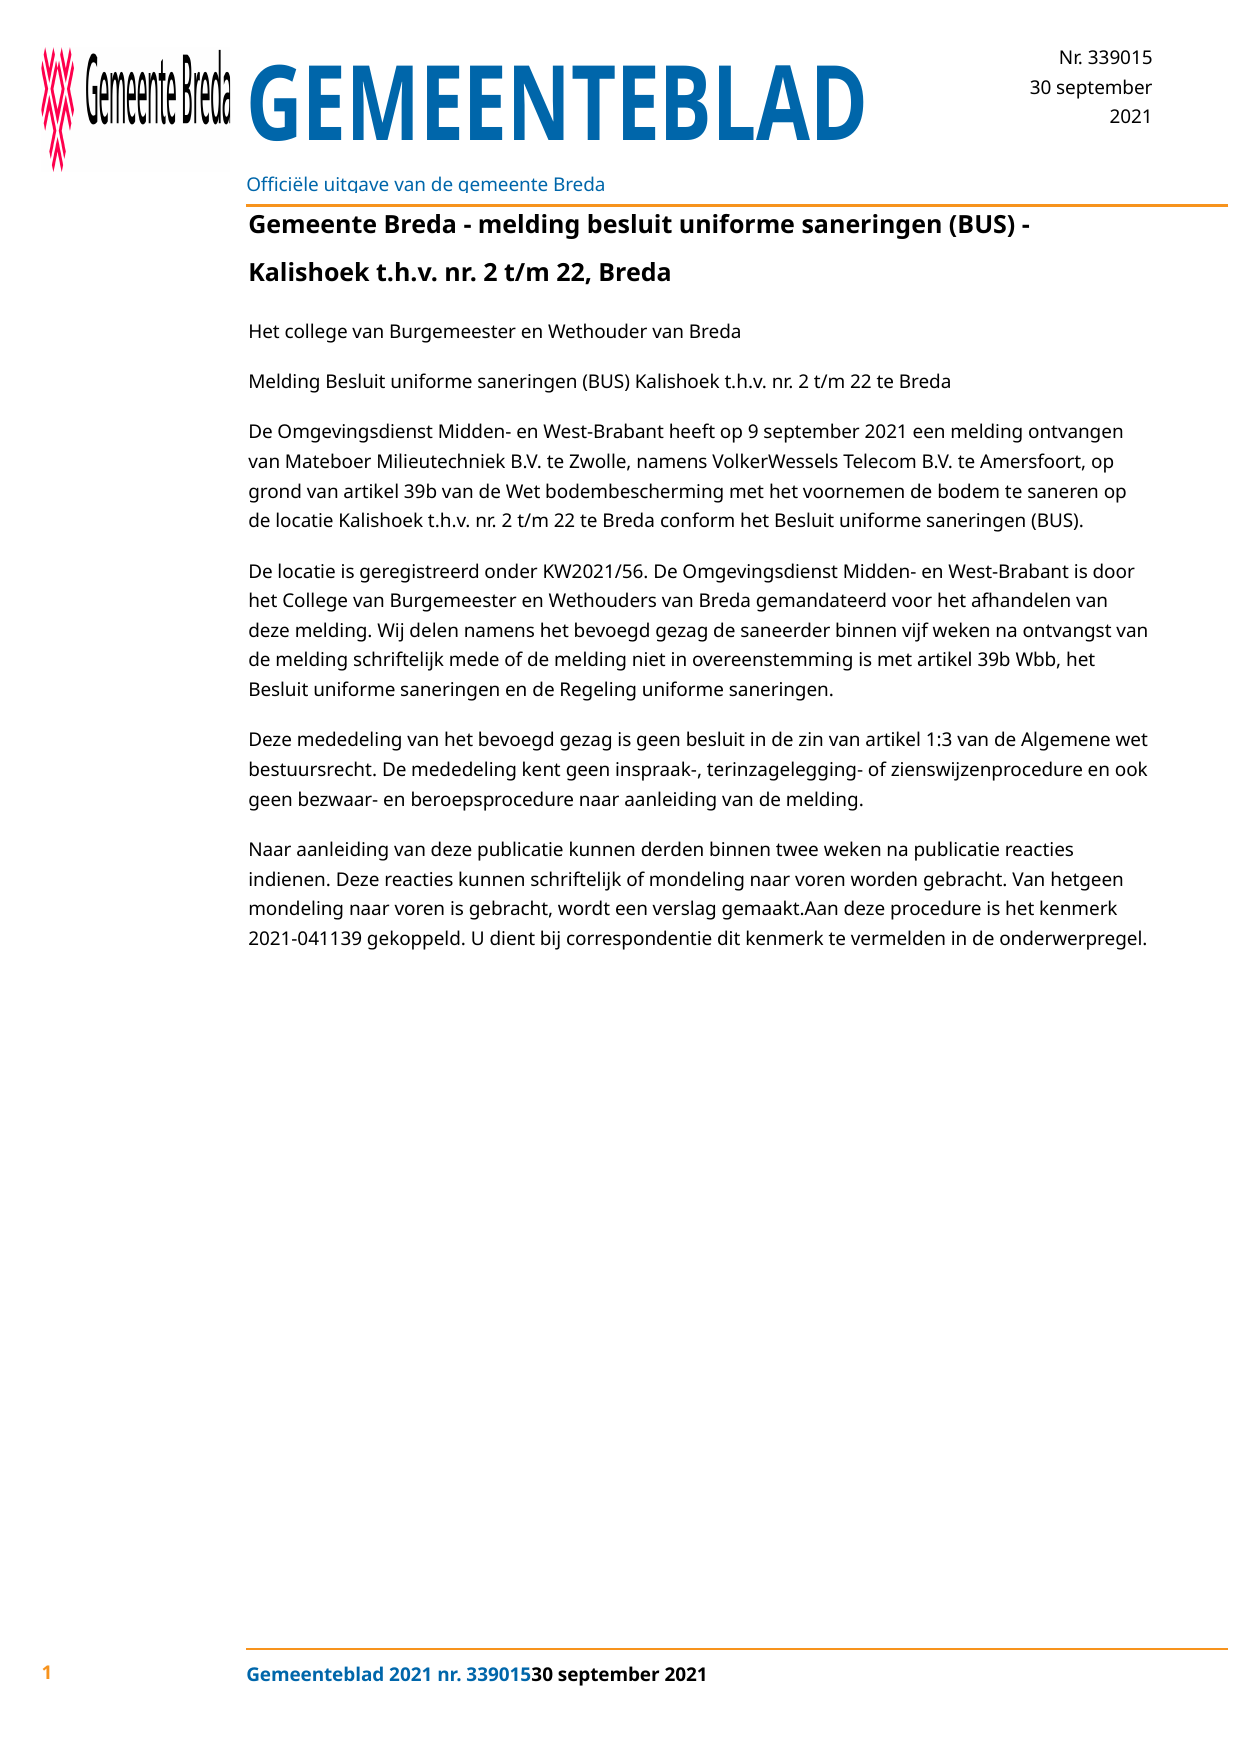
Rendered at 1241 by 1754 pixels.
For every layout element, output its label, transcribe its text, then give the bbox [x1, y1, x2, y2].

picture [41, 47, 231, 172]
text Deze mededeling van het bevoegd gezag is geen besluit in de zin van artikel 1:3 van de Algemene wet bestuursrecht. De mededeling kent geen inspraak-, terinzagelegging- of zienswijzenprocedure en ook geen bezwaar- en beroepsprocedure naar aanleiding van de melding. [248, 727, 1152, 812]
text Melding Besluit uniforme saneringen (BUS) Kalishoek t.h.v. nr. 2 t/m 22 te Breda [248, 368, 1152, 394]
text De locatie is geregistreerd onder KW2021/56. De Omgevingsdienst Midden- en West-Brabant is door het College van Burgemeester en Wethouders van Breda gemandateerd voor het afhandelen van deze melding. Wij delen namens het bevoegd gezag de saneerder binnen vijf weken na ontvangst van de melding schriftelijk mede of de melding niet in overeenstemming is met artikel 39b Wbb, het Besluit uniforme saneringen en de Regeling uniforme saneringen. [248, 558, 1152, 702]
text Gemeente Breda - melding besluit uniforme saneringen (BUS) - Kalishoek t.h.v. nr. 2 t/m 22, Breda [248, 207, 1152, 288]
text Het college van Burgemeester en Wethouder van Breda [248, 318, 1152, 344]
text De Omgevingsdienst Midden- en West-Brabant heeft op 9 september 2021 een melding ontvangen van Mateboer Milieutechniek B.V. te Zwolle, namens VolkerWessels Telecom B.V. te Amersfoort, op grond van artikel 39b van de Wet bodembescherming met het voornemen de bodem te saneren op de locatie Kalishoek t.h.v. nr. 2 t/m 22 te Breda conform het Besluit uniforme saneringen (BUS). [248, 419, 1152, 533]
text Naar aanleiding van deze publicatie kunnen derden binnen twee weken na publicatie reacties indienen. Deze reacties kunnen schriftelijk of mondeling naar voren worden gebracht. Van hetgeen mondeling naar voren is gebracht, wordt een verslag gemaakt.Aan deze procedure is het kenmerk 2021-041139 gekoppeld. U dient bij correspondentie dit kenmerk te vermelden in de onderwerpregel. [248, 836, 1152, 951]
